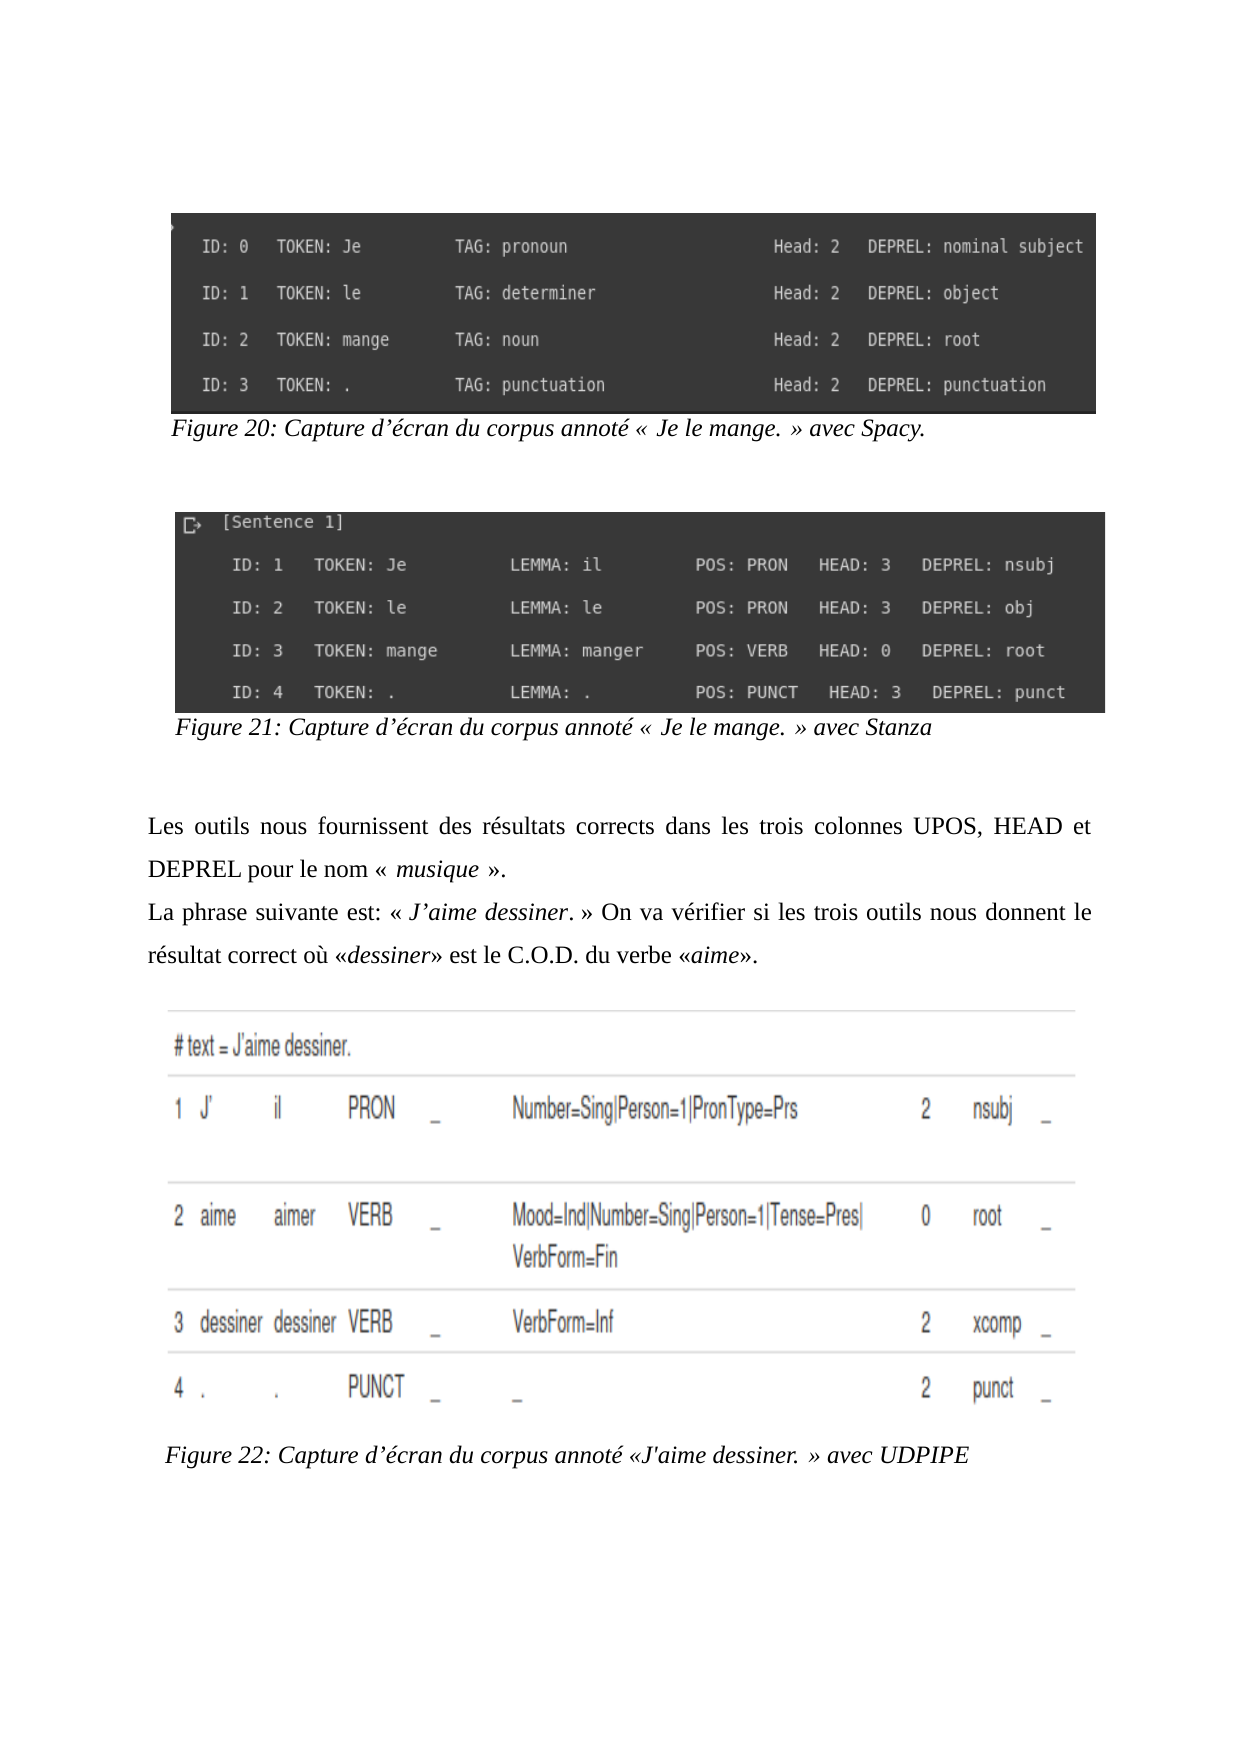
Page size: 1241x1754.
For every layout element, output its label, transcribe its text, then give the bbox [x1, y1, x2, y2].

text La phrase suivante est: « J’aime dessiner. » On va vérifier si les trois outils nous donnent le résultat correct où «dessiner» est le C.O.D. du verbe «aime». [148, 897, 1092, 969]
picture [175, 512, 1106, 713]
text Figure 22: Capture d’écran du corpus annoté «J'aime dessiner. » avec UDPIPE [165, 1440, 1076, 1468]
text Figure 21: Capture d’écran du corpus annoté « Je le mange. » avec Stanza [175, 713, 1105, 741]
picture [171, 213, 1096, 414]
text Les outils nous fournissent des résultats corrects dans les trois colonnes UPOS, HEAD et DEPREL pour le nom « musique ». [148, 811, 1092, 883]
picture [164, 1010, 1076, 1440]
text Figure 20: Capture d’écran du corpus annoté « Je le mange. » avec Spacy. [171, 414, 1096, 442]
